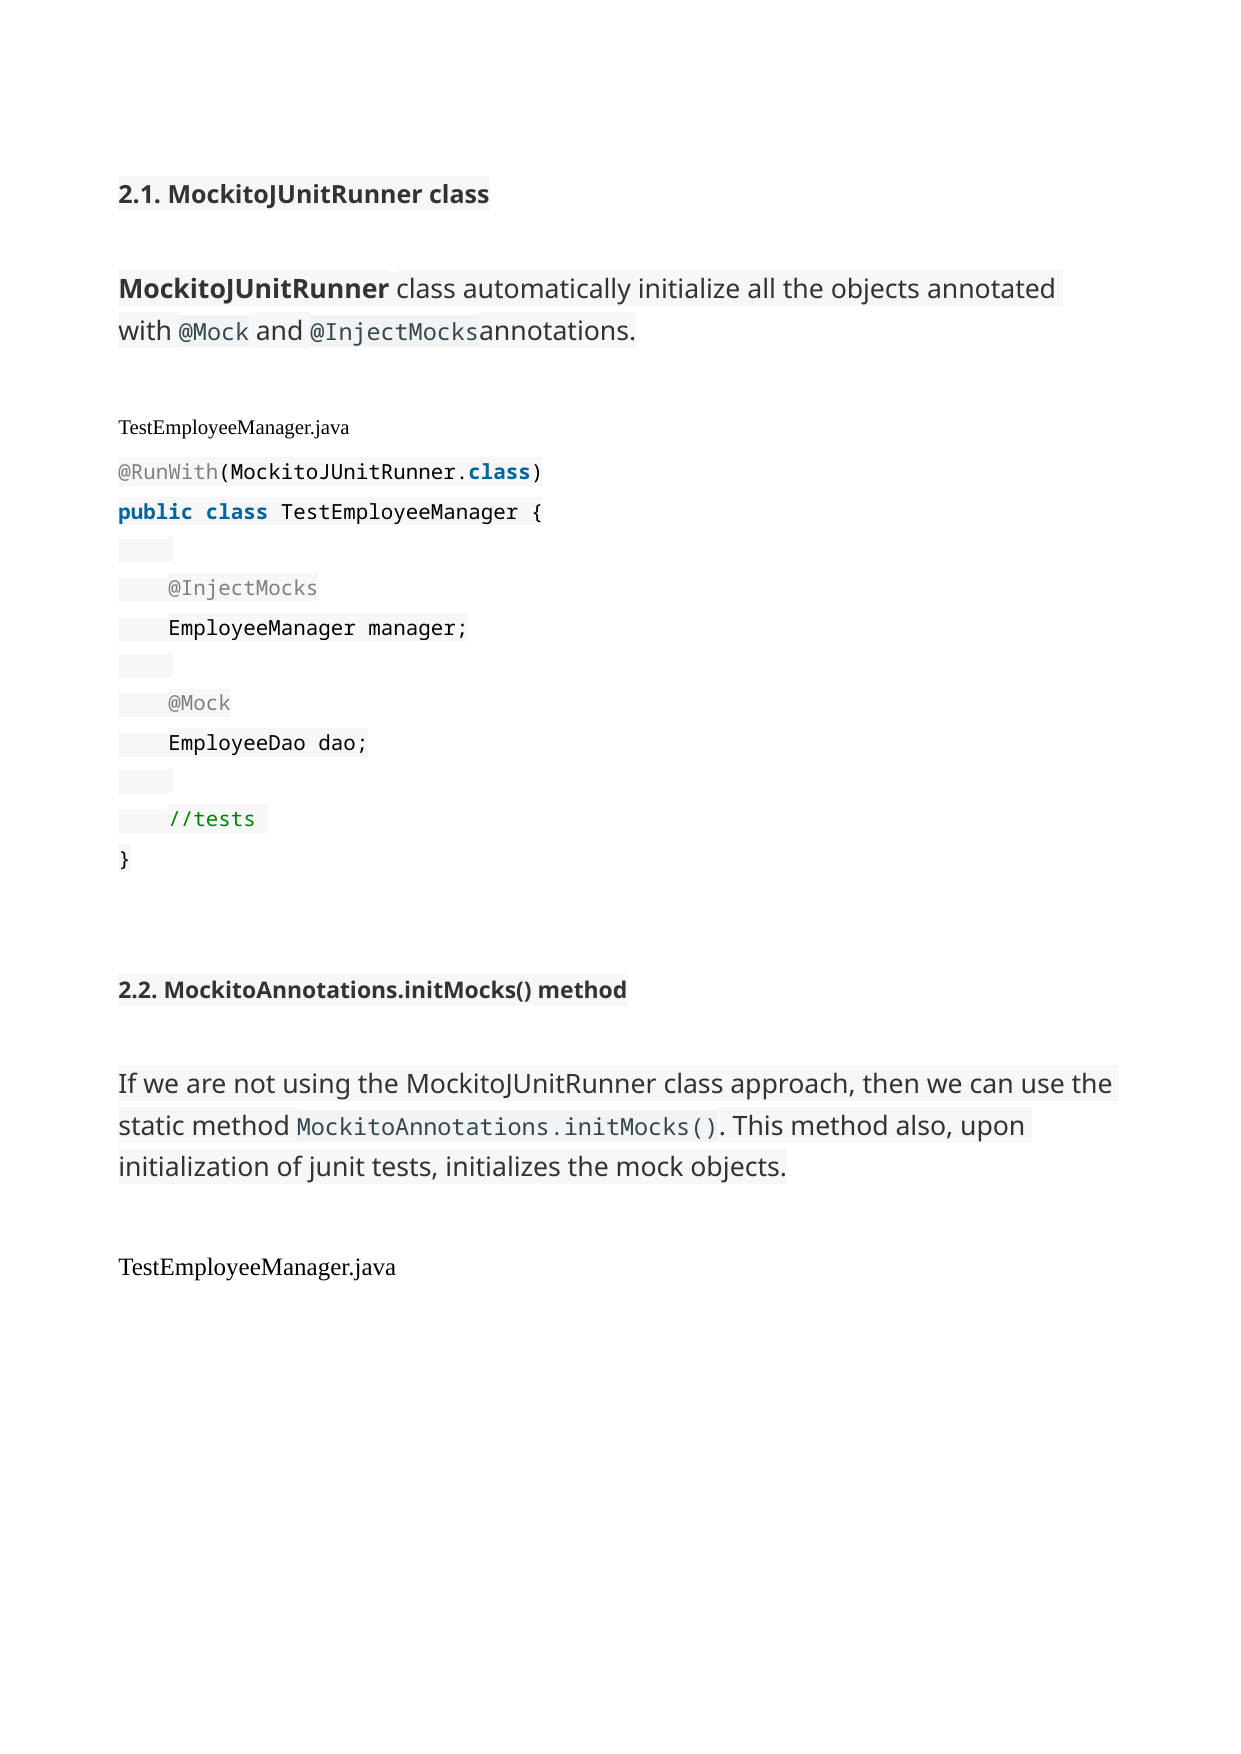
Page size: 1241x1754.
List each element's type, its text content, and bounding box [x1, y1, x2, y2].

text TestEmployeeManager.java [118, 1252, 1122, 1281]
text MockitoJUnitRunner class automatically initialize all the objects annotated with @Mock and @InjectMocksannotations. [118, 270, 1122, 348]
text TestEmployeeManager.java [118, 415, 1122, 439]
subtitle 2.2. MockitoAnnotations.initMocks() method [118, 974, 1122, 1006]
subtitle 2.1. MockitoJUnitRunner class [118, 176, 1122, 210]
table_header @RunWith(MockitoJUnitRunner.class) public class TestEmployeeManager { @InjectMocks EmployeeManager manager; @Mock EmployeeDao dao; //tests } [118, 457, 565, 872]
text If we are not using the MockitoJUnitRunner class approach, then we can use the static method MockitoAnnotations.initMocks(). This method also, upon initialization of junit tests, initializes the mock objects. [118, 1065, 1122, 1184]
